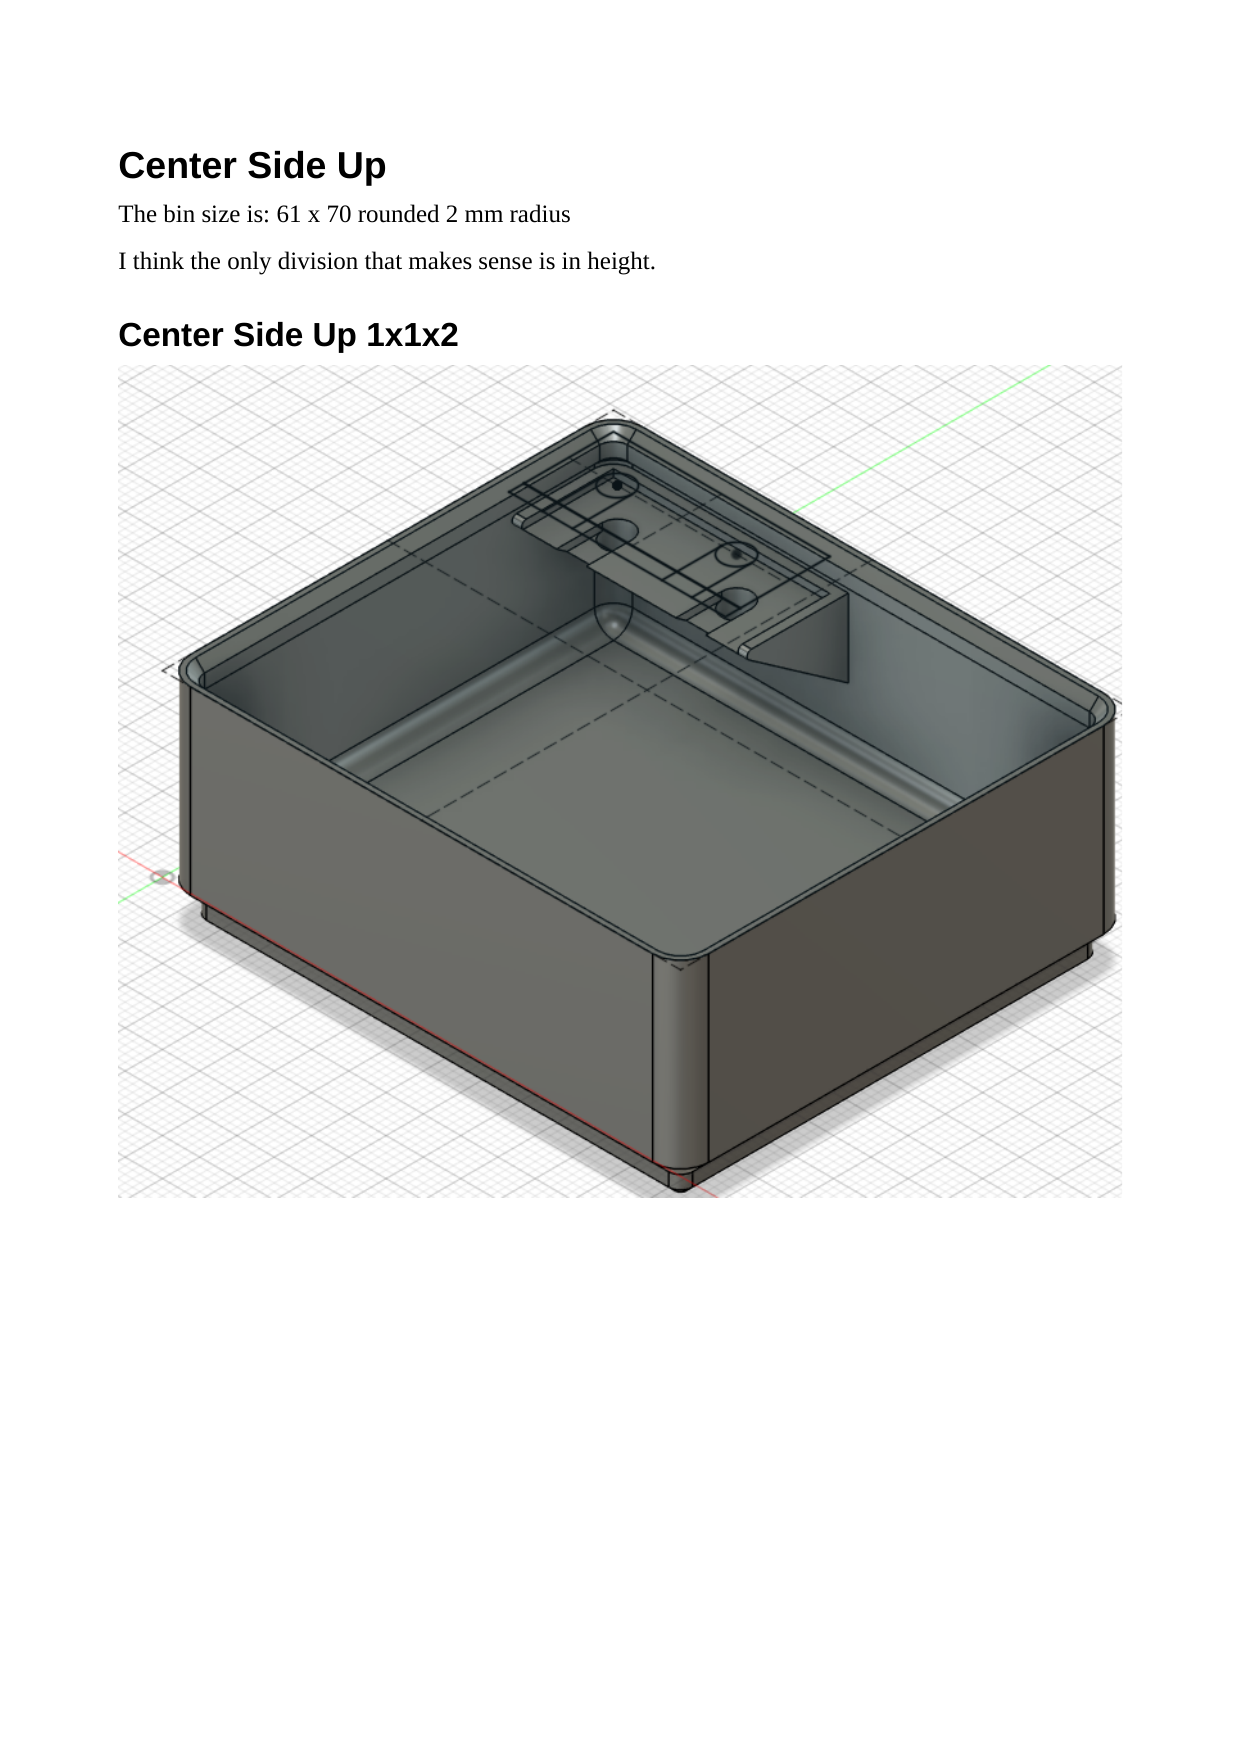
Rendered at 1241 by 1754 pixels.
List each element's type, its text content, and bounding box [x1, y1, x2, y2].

picture [118, 365, 1123, 1198]
subtitle Center Side Up [118, 143, 1122, 186]
text I think the only division that makes sense is in height. [118, 246, 1122, 275]
subtitle Center Side Up 1x1x2 [118, 315, 1122, 353]
text The bin size is: 61 x 70 rounded 2 mm radius [118, 199, 1122, 227]
